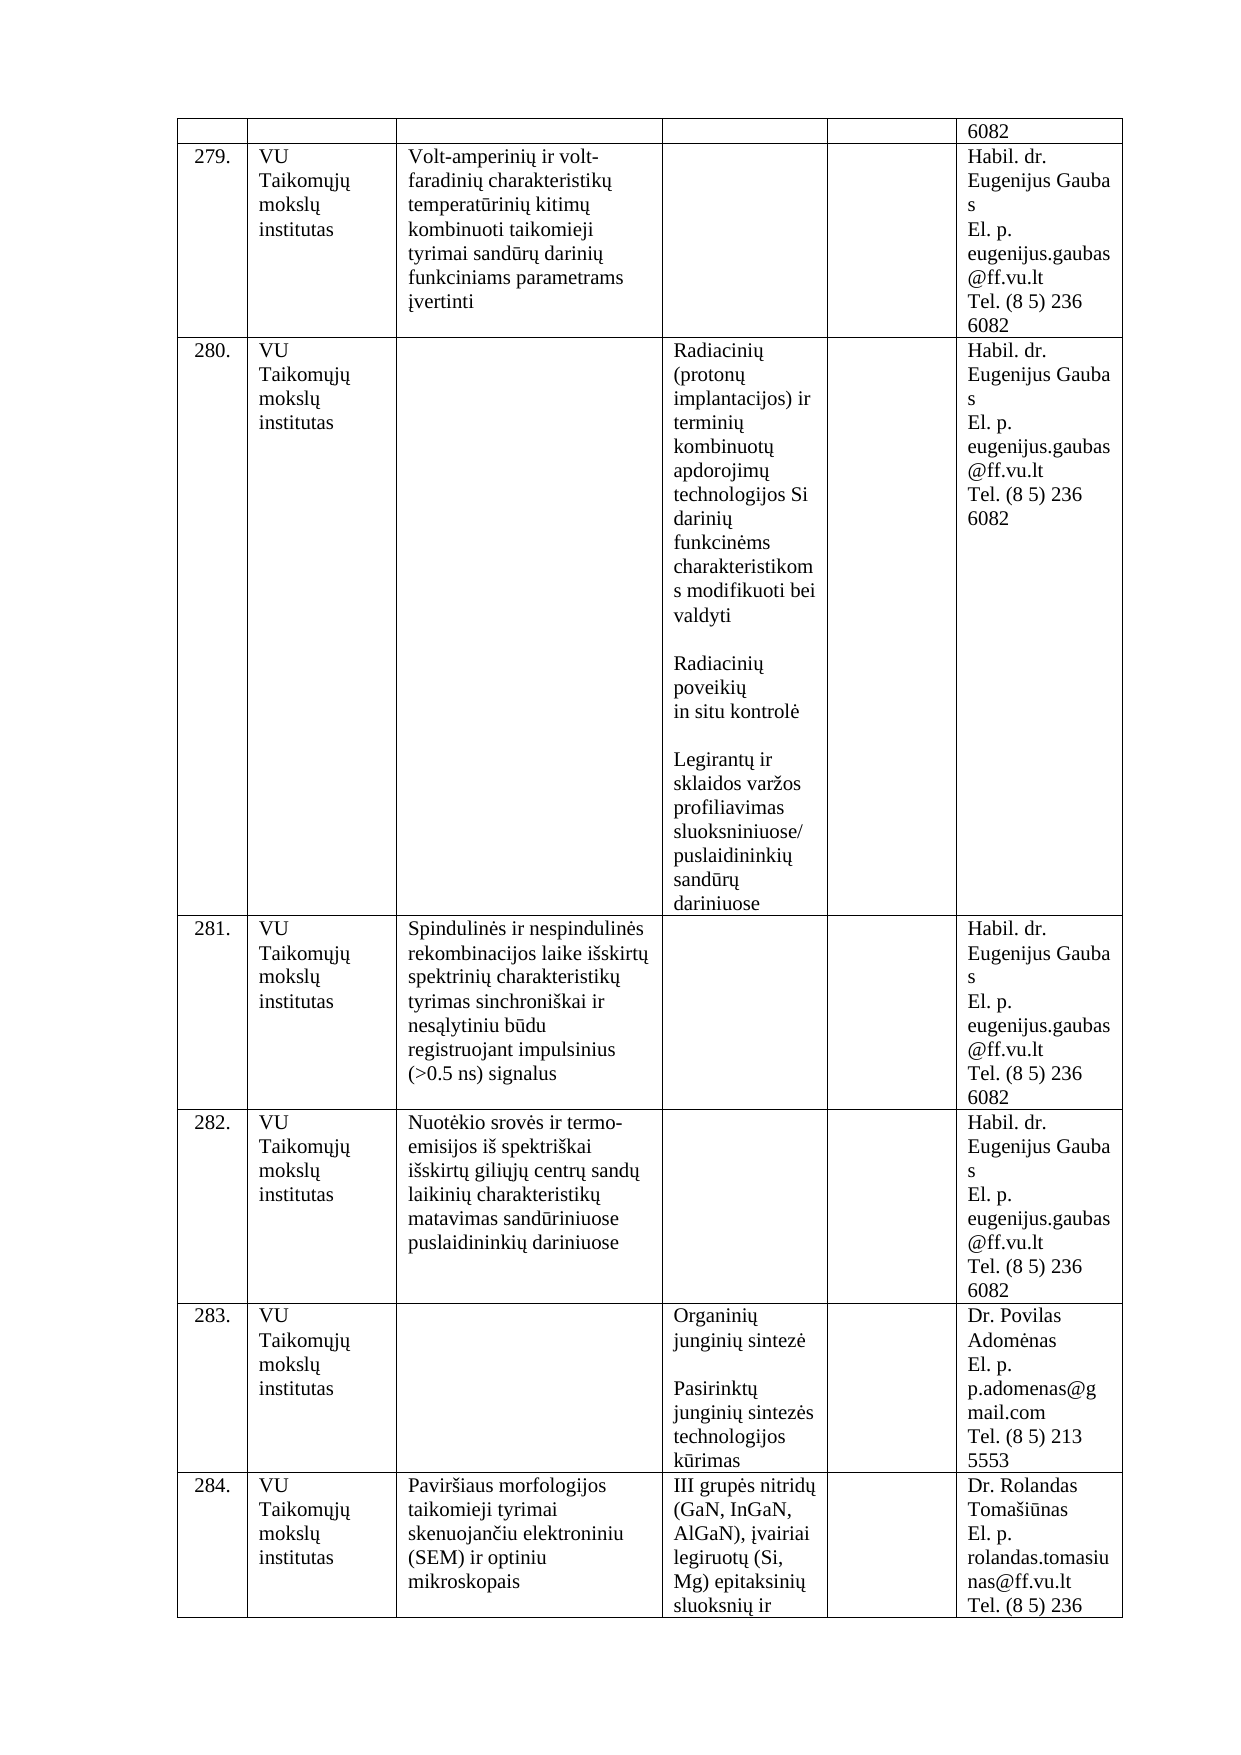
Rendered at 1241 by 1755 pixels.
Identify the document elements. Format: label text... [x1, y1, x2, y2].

table_cell VU Taikomųjų mokslų institutas [248, 144, 396, 337]
table_cell 6082 [957, 119, 1122, 143]
table_cell Habil. dr. Eugenijus Gaubas El. p. eugenijus.gaubas@ff.vu.lt Tel. (8 5) 236 6082 [957, 916, 1122, 1109]
table_cell Habil. dr. Eugenijus Gaubas El. p. eugenijus.gaubas@ff.vu.lt Tel. (8 5) 236 6082 [957, 338, 1122, 915]
table_cell VU Taikomųjų mokslų institutas [248, 338, 396, 915]
table_cell Spindulinės ir nespindulinės rekombinacijos laike išskirtų spektrinių charakteristikų tyrimas sinchroniškai ir nesąlytiniu būdu registruojant impulsinius (>0.5 ns) signalus [397, 916, 662, 1109]
table_cell Radiacinių (protonų implantacijos) ir terminių kombinuotų apdorojimų technologijos Si darinių funkcinėms charakteristikoms modifikuoti bei valdyti Radiacinių poveikių in situ kontrolė Legirantų ir sklaidos varžos profiliavimas sluoksniniuose/ puslaidininkių sandūrų dariniuose [663, 338, 827, 915]
table_cell Volt-amperinių ir volt-faradinių charakteristikų temperatūrinių kitimų kombinuoti taikomieji tyrimai sandūrų darinių funkciniams parametrams įvertinti [397, 144, 662, 337]
table_cell 280. [178, 338, 247, 915]
table_cell [828, 916, 956, 1109]
table_cell [397, 1304, 662, 1472]
table_cell 283. [178, 1304, 247, 1472]
table_cell Dr. Rolandas Tomašiūnas El. p. rolandas.tomasiunas@ff.vu.lt Tel. (8 5) 236 [957, 1473, 1122, 1617]
table_cell 284. [178, 1473, 247, 1617]
table_cell [663, 119, 827, 143]
table_cell [828, 338, 956, 915]
table_cell 282. [178, 1110, 247, 1302]
table_cell [828, 144, 956, 337]
table_cell [248, 119, 396, 143]
table_cell VU Taikomųjų mokslų institutas [248, 1473, 396, 1617]
table_cell [663, 1110, 827, 1302]
table_cell Habil. dr. Eugenijus Gaubas El. p. eugenijus.gaubas@ff.vu.lt Tel. (8 5) 236 6082 [957, 1110, 1122, 1302]
table_cell [828, 1304, 956, 1472]
table_cell [828, 119, 956, 143]
table_cell Habil. dr. Eugenijus Gaubas El. p. eugenijus.gaubas@ff.vu.lt Tel. (8 5) 236 6082 [957, 144, 1122, 337]
table_cell [397, 338, 662, 915]
table_cell [397, 119, 662, 143]
table_cell 279. [178, 144, 247, 337]
table_cell Dr. Povilas Adomėnas El. p. p.adomenas@gmail.com Tel. (8 5) 213 5553 [957, 1304, 1122, 1472]
table_cell Organinių junginių sintezė Pasirinktų junginių sintezės technologijos kūrimas [663, 1304, 827, 1472]
table_cell 281. [178, 916, 247, 1109]
table_cell [178, 119, 247, 143]
table_cell III grupės nitridų (GaN, InGaN, AlGaN), įvairiai legiruotų (Si, Mg) epitaksinių sluoksnių ir [663, 1473, 827, 1617]
table_cell VU Taikomųjų mokslų institutas [248, 916, 396, 1109]
table_cell [663, 916, 827, 1109]
table_cell VU Taikomųjų mokslų institutas [248, 1110, 396, 1302]
table_cell VU Taikomųjų mokslų institutas [248, 1304, 396, 1472]
table_cell [828, 1110, 956, 1302]
table_cell Paviršiaus morfologijos taikomieji tyrimai skenuojančiu elektroniniu (SEM) ir optiniu mikroskopais [397, 1473, 662, 1617]
table_cell Nuotėkio srovės ir termo-emisijos iš spektriškai išskirtų giliųjų centrų sandų laikinių charakteristikų matavimas sandūriniuose puslaidininkių dariniuose [397, 1110, 662, 1302]
table_cell [828, 1473, 956, 1617]
table_cell [663, 144, 827, 337]
